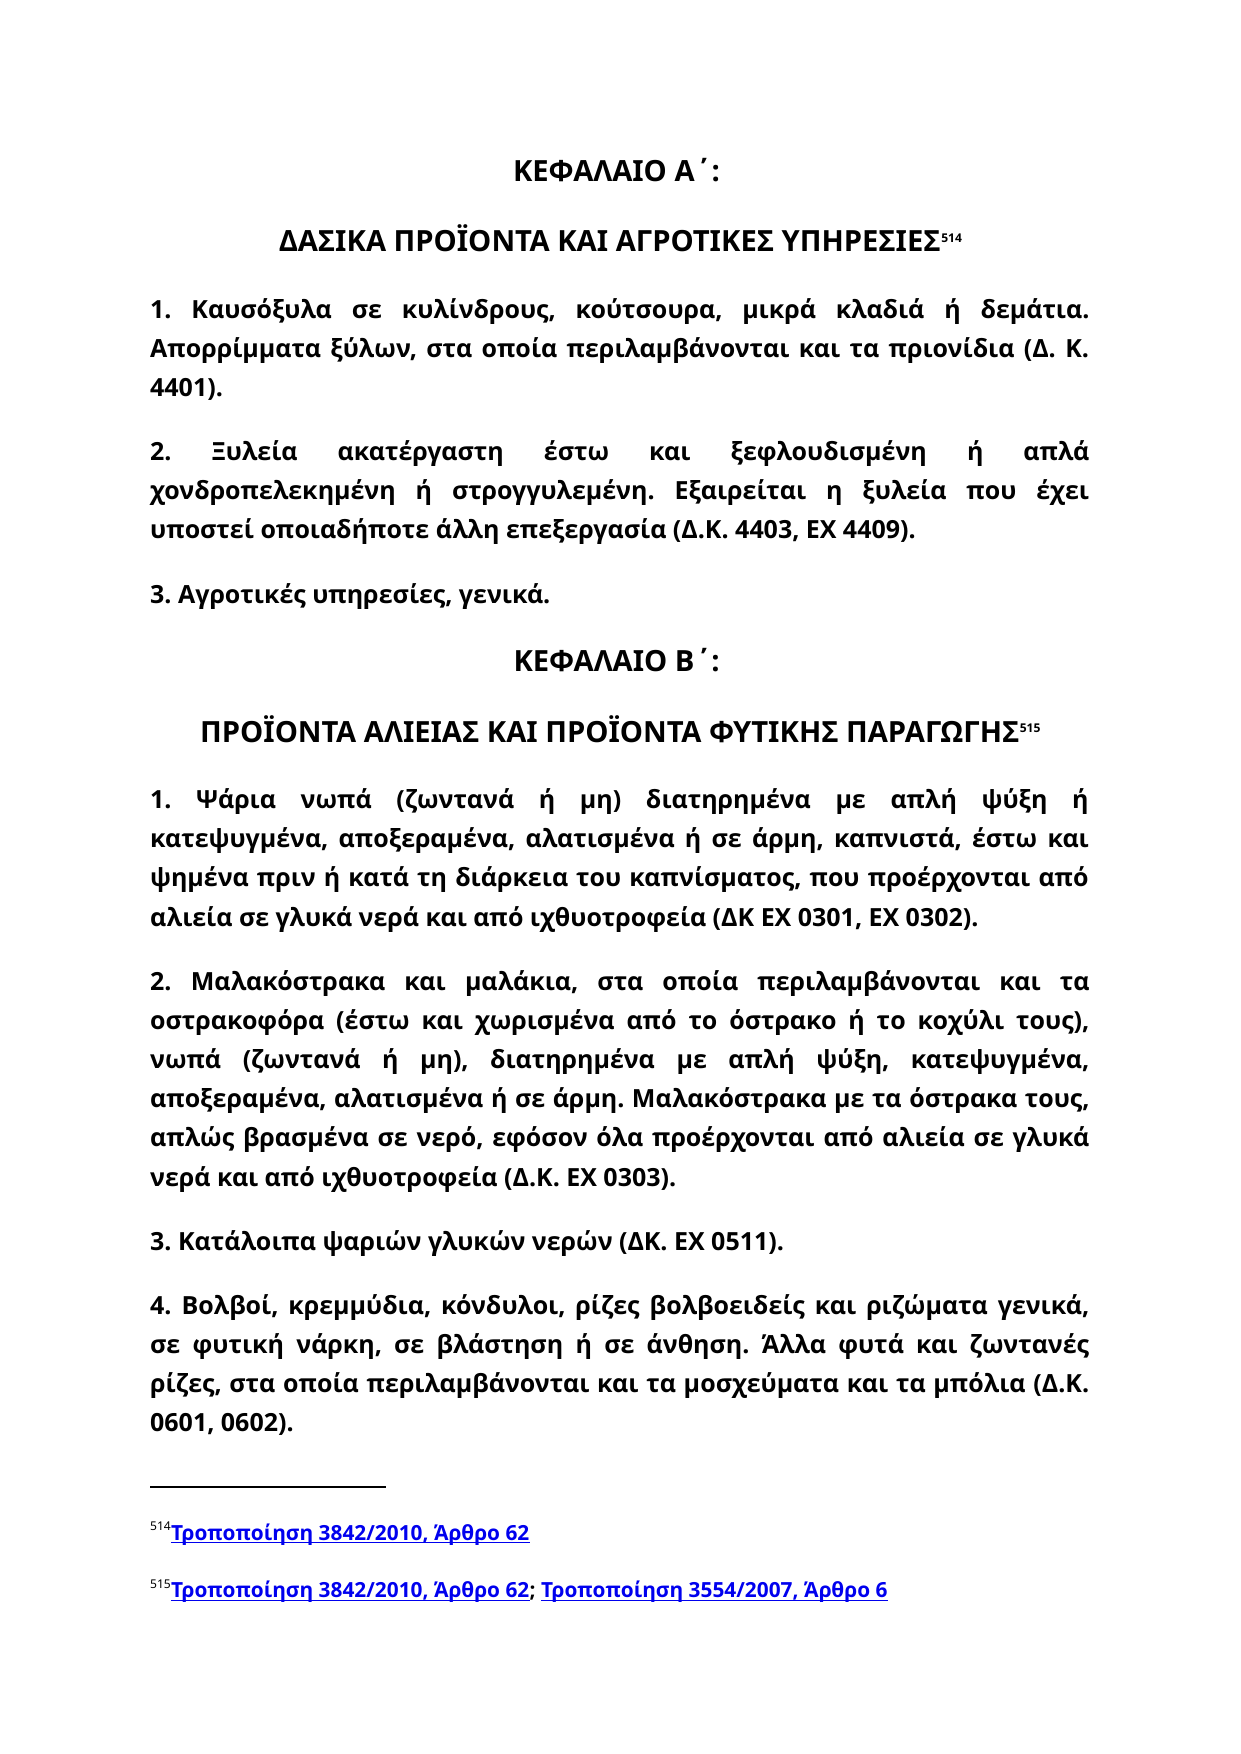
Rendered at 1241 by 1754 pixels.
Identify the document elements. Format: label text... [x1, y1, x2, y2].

text Τροποποίηση 3842/2010, Άρθρο 62 [150, 1518, 1090, 1546]
subtitle ΔΑΣΙΚΑ ΠΡΟΪΟΝΤΑ ΚΑΙ ΑΓΡΟΤΙΚΕΣ ΥΠΗΡΕΣΙΕΣ [150, 221, 1090, 260]
subtitle ΚΕΦΑΛΑΙΟ Α΄: [150, 150, 1090, 190]
text 2. Μαλακόστρακα και μαλάκια, στα οποία περιλαμβάνονται και τα οστρακοφόρα (έστω και χωρισμένα από το όστρακο ή το κοχύλι τους), νωπά (ζωντανά ή μη), διατηρημένα με απλή ψύξη, κατεψυγμένα, αποξεραμένα, αλατισμένα ή σε άρμη. Μαλακόστρακα με τα όστρακα τους, απλώς βρασμένα σε νερό, εφόσον όλα προέρχονται από αλιεία σε γλυκά νερά και από ιχθυοτροφεία (Δ.Κ. ΕΧ 0303). [150, 963, 1090, 1193]
subtitle ΚΕΦΑΛΑΙΟ Β΄: [150, 640, 1090, 680]
text 3. Κατάλοιπα ψαριών γλυκών νερών (ΔΚ. ΕΧ 0511). [150, 1223, 1090, 1257]
text 2. Ξυλεία ακατέργαστη έστω και ξεφλουδισμένη ή απλά χονδροπελεκημένη ή στρογγυλεμένη. Εξαιρείται η ξυλεία που έχει υποστεί οποιαδήποτε άλλη επεξεργασία (Δ.Κ. 4403, ΕΧ 4409). [150, 434, 1090, 546]
text 3. Αγροτικές υπηρεσίες, γενικά. [150, 576, 1090, 610]
text 1. Ψάρια νωπά (ζωντανά ή μη) διατηρημένα με απλή ψύξη ή κατεψυγμένα, αποξεραμένα, αλατισμένα ή σε άρμη, καπνιστά, έστω και ψημένα πριν ή κατά τη διάρκεια του καπνίσματος, που προέρχονται από αλιεία σε γλυκά νερά και από ιχθυοτροφεία (ΔΚ ΕΧ 0301, ΕΧ 0302). [150, 782, 1090, 933]
text 4. Βολβοί, κρεμμύδια, κόνδυλοι, ρίζες βολβοειδείς και ριζώματα γενικά, σε φυτική νάρκη, σε βλάστηση ή σε άνθηση. Άλλα φυτά και ζωντανές ρίζες, στα οποία περιλαμβάνονται και τα μοσχεύματα και τα μπόλια (Δ.Κ. 0601, 0602). [150, 1287, 1090, 1439]
text 1. Καυσόξυλα σε κυλίνδρους, κούτσουρα, μικρά κλαδιά ή δεμάτια. Απορρίμματα ξύλων, στα οποία περιλαμβάνονται και τα πριονίδια (Δ. Κ. 4401). [150, 291, 1090, 404]
text Τροποποίηση 3842/2010, Άρθρο 62; Τροποποίηση 3554/2007, Άρθρο 6 [150, 1576, 1090, 1604]
subtitle ΠΡΟΪΟΝΤΑ ΑΛΙΕΙΑΣ ΚΑΙ ΠΡΟΪΟΝΤΑ ΦΥΤΙΚΗΣ ΠΑΡΑΓΩΓΗΣ [150, 711, 1090, 751]
